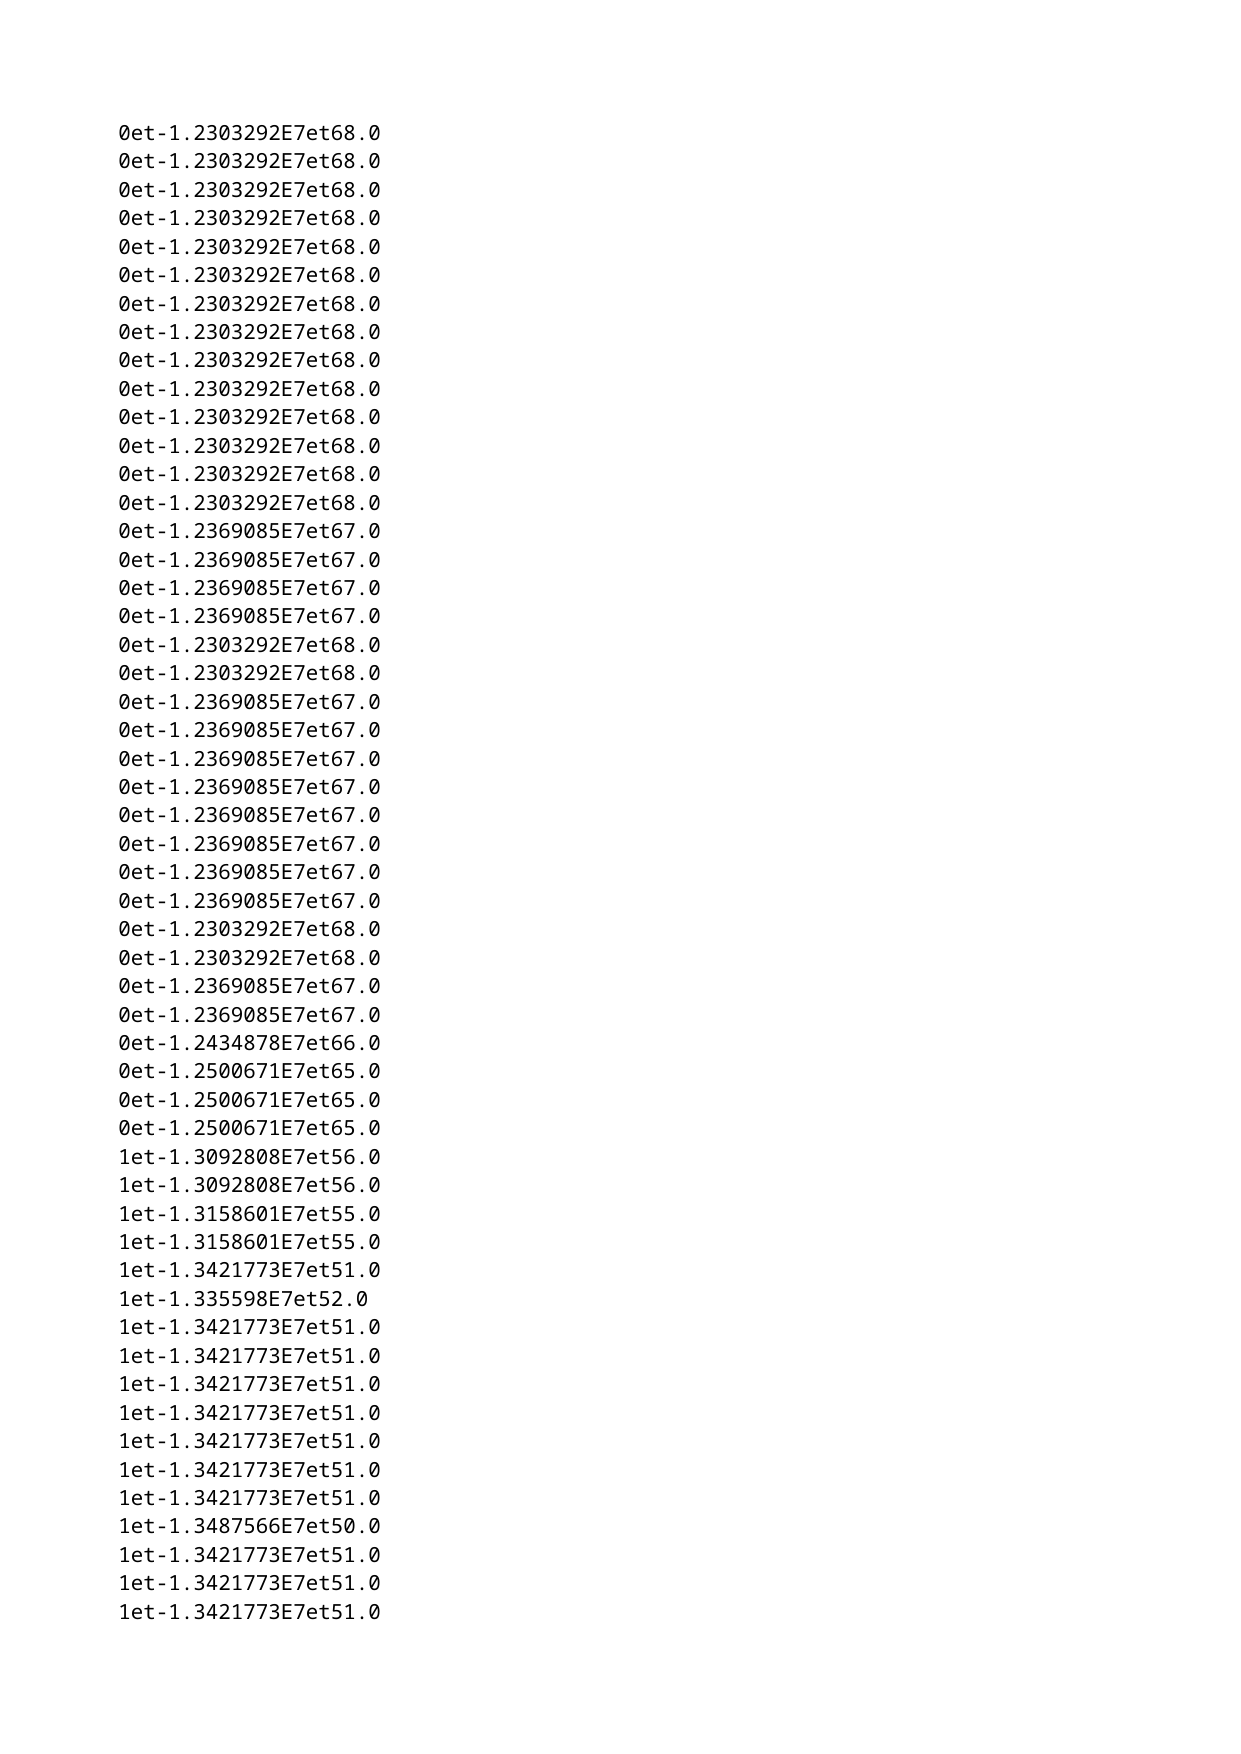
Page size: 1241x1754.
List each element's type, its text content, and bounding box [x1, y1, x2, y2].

text 0et-1.2303292E7et68.0 [118, 317, 1122, 346]
text 1et-1.3421773E7et51.0 [118, 1341, 1122, 1369]
text 0et-1.2369085E7et67.0 [118, 744, 1122, 772]
text 0et-1.2369085E7et67.0 [118, 516, 1122, 545]
text 1et-1.335598E7et52.0 [118, 1284, 1122, 1312]
text 0et-1.2303292E7et68.0 [118, 630, 1122, 658]
text 0et-1.2303292E7et68.0 [118, 658, 1122, 687]
text 0et-1.2369085E7et67.0 [118, 715, 1122, 744]
text 0et-1.2303292E7et68.0 [118, 289, 1122, 317]
text 1et-1.3421773E7et51.0 [118, 1312, 1122, 1341]
text 0et-1.2369085E7et67.0 [118, 687, 1122, 715]
text 0et-1.2303292E7et68.0 [118, 488, 1122, 516]
text 1et-1.3421773E7et51.0 [118, 1455, 1122, 1483]
text 0et-1.2303292E7et68.0 [118, 118, 1122, 147]
text 0et-1.2303292E7et68.0 [118, 147, 1122, 175]
text 1et-1.3421773E7et51.0 [118, 1369, 1122, 1398]
text 0et-1.2303292E7et68.0 [118, 232, 1122, 260]
text 0et-1.2500671E7et65.0 [118, 1085, 1122, 1113]
text 0et-1.2303292E7et68.0 [118, 914, 1122, 943]
text 0et-1.2369085E7et67.0 [118, 886, 1122, 914]
text 0et-1.2303292E7et68.0 [118, 203, 1122, 232]
text 0et-1.2369085E7et67.0 [118, 573, 1122, 602]
text 0et-1.2369085E7et67.0 [118, 545, 1122, 573]
text 1et-1.3421773E7et51.0 [118, 1256, 1122, 1284]
text 0et-1.2369085E7et67.0 [118, 829, 1122, 857]
text 0et-1.2500671E7et65.0 [118, 1057, 1122, 1085]
text 0et-1.2303292E7et68.0 [118, 260, 1122, 289]
text 0et-1.2500671E7et65.0 [118, 1113, 1122, 1142]
text 0et-1.2369085E7et67.0 [118, 857, 1122, 886]
text 1et-1.3487566E7et50.0 [118, 1512, 1122, 1540]
text 1et-1.3421773E7et51.0 [118, 1483, 1122, 1512]
text 0et-1.2303292E7et68.0 [118, 943, 1122, 971]
text 1et-1.3421773E7et51.0 [118, 1540, 1122, 1568]
text 0et-1.2303292E7et68.0 [118, 402, 1122, 431]
text 1et-1.3158601E7et55.0 [118, 1199, 1122, 1227]
text 1et-1.3092808E7et56.0 [118, 1170, 1122, 1199]
text 1et-1.3421773E7et51.0 [118, 1597, 1122, 1625]
text 0et-1.2369085E7et67.0 [118, 772, 1122, 801]
text 0et-1.2434878E7et66.0 [118, 1028, 1122, 1057]
text 0et-1.2303292E7et68.0 [118, 459, 1122, 488]
text 0et-1.2303292E7et68.0 [118, 374, 1122, 402]
text 0et-1.2369085E7et67.0 [118, 602, 1122, 630]
text 1et-1.3158601E7et55.0 [118, 1227, 1122, 1256]
text 1et-1.3421773E7et51.0 [118, 1568, 1122, 1597]
text 0et-1.2369085E7et67.0 [118, 801, 1122, 829]
text 1et-1.3421773E7et51.0 [118, 1426, 1122, 1455]
text 0et-1.2303292E7et68.0 [118, 431, 1122, 459]
text 1et-1.3421773E7et51.0 [118, 1398, 1122, 1426]
text 0et-1.2369085E7et67.0 [118, 971, 1122, 1000]
text 1et-1.3092808E7et56.0 [118, 1142, 1122, 1170]
text 0et-1.2369085E7et67.0 [118, 1000, 1122, 1028]
text 0et-1.2303292E7et68.0 [118, 346, 1122, 374]
text 0et-1.2303292E7et68.0 [118, 175, 1122, 203]
